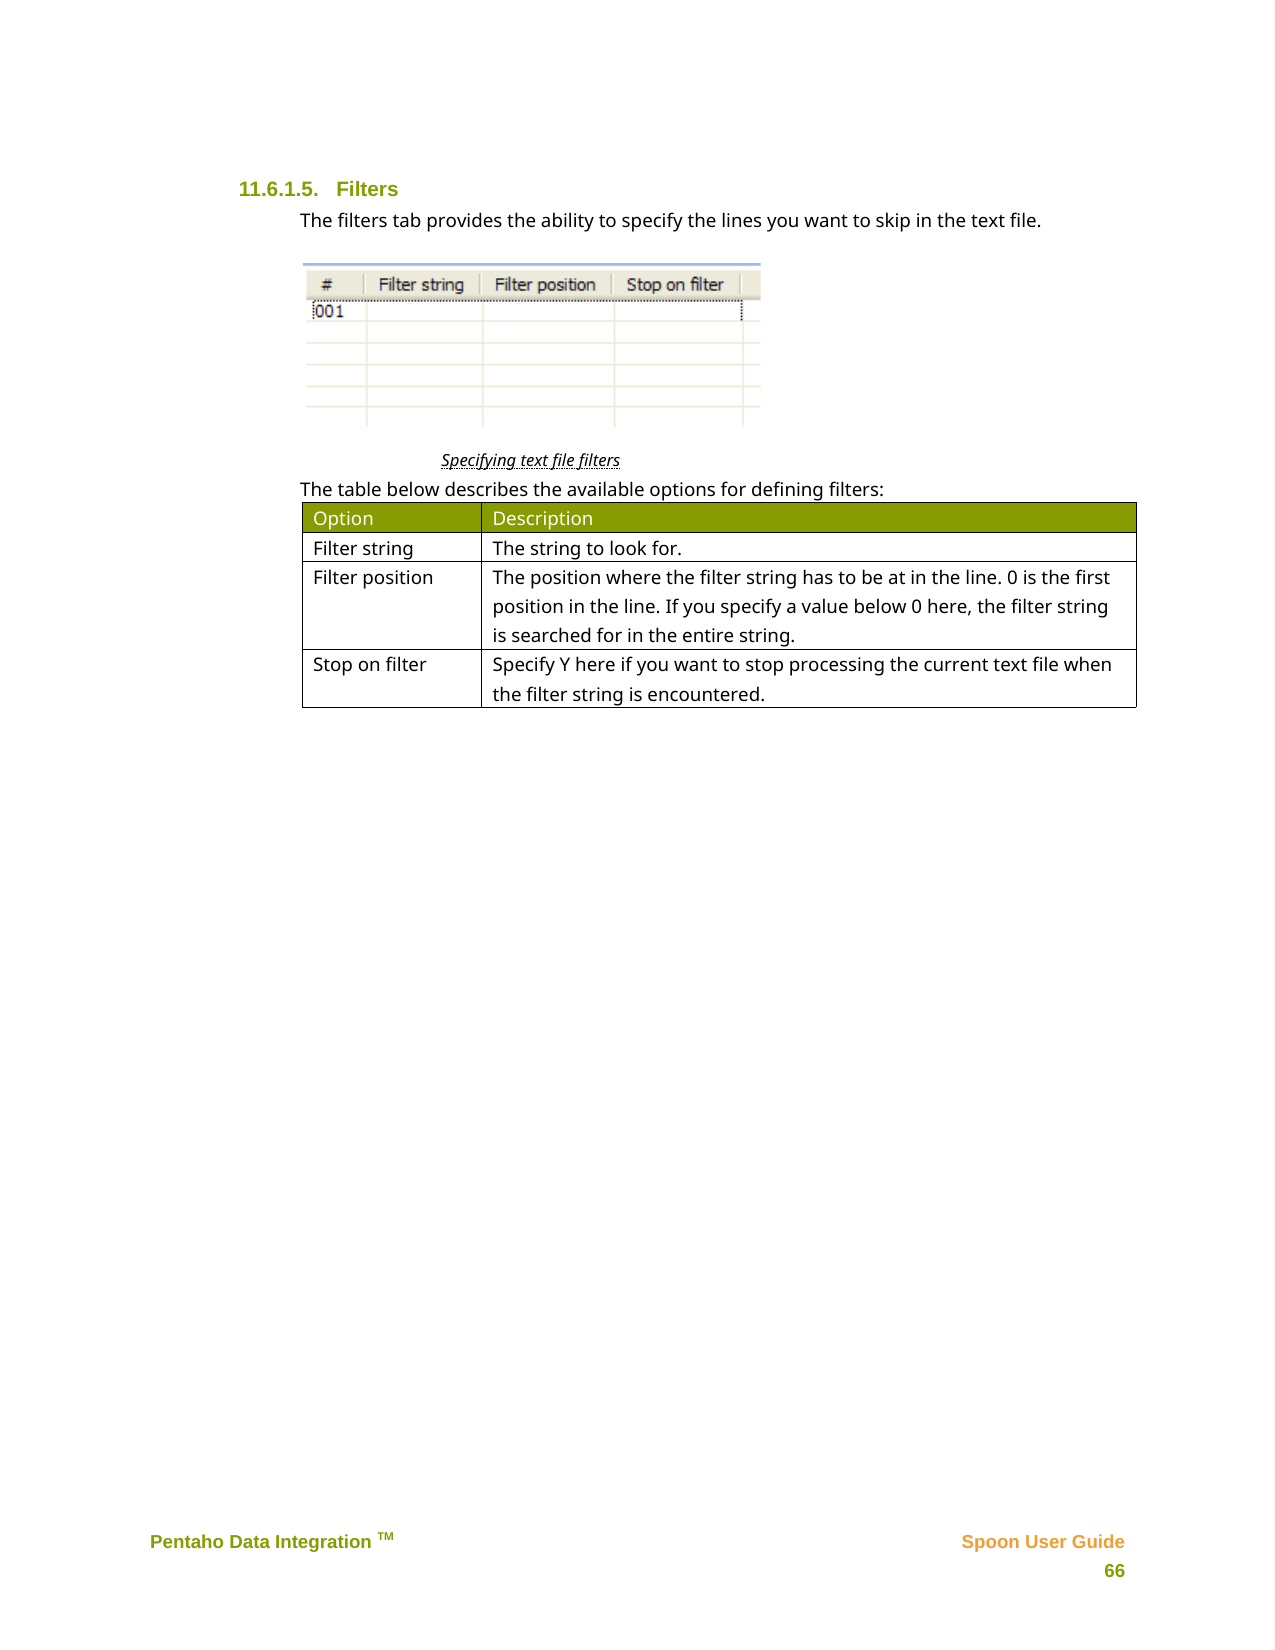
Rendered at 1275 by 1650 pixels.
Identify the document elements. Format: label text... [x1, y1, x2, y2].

text The table below describes the available options for defining filters: [300, 233, 1125, 502]
table_cell Stop on filter [303, 650, 481, 707]
text The filters tab provides the ability to specify the lines you want to skip in the text file. [300, 204, 1125, 233]
table_header Description [482, 503, 1136, 532]
table_cell Specify Y here if you want to stop processing the current text file when the filter string is encountered. [482, 650, 1136, 707]
table_cell The position where the filter string has to be at in the line. 0 is the first position in the line. If you specify a value below 0 here, the filter string is searched for in the entire string. [482, 562, 1136, 648]
subtitle Filters [239, 169, 1125, 204]
table_cell Filter position [303, 562, 481, 648]
table_cell Filter string [303, 533, 481, 561]
table_cell The string to look for. [482, 533, 1136, 561]
table_header Option [303, 503, 481, 532]
text Specifying text file filters [303, 449, 761, 472]
